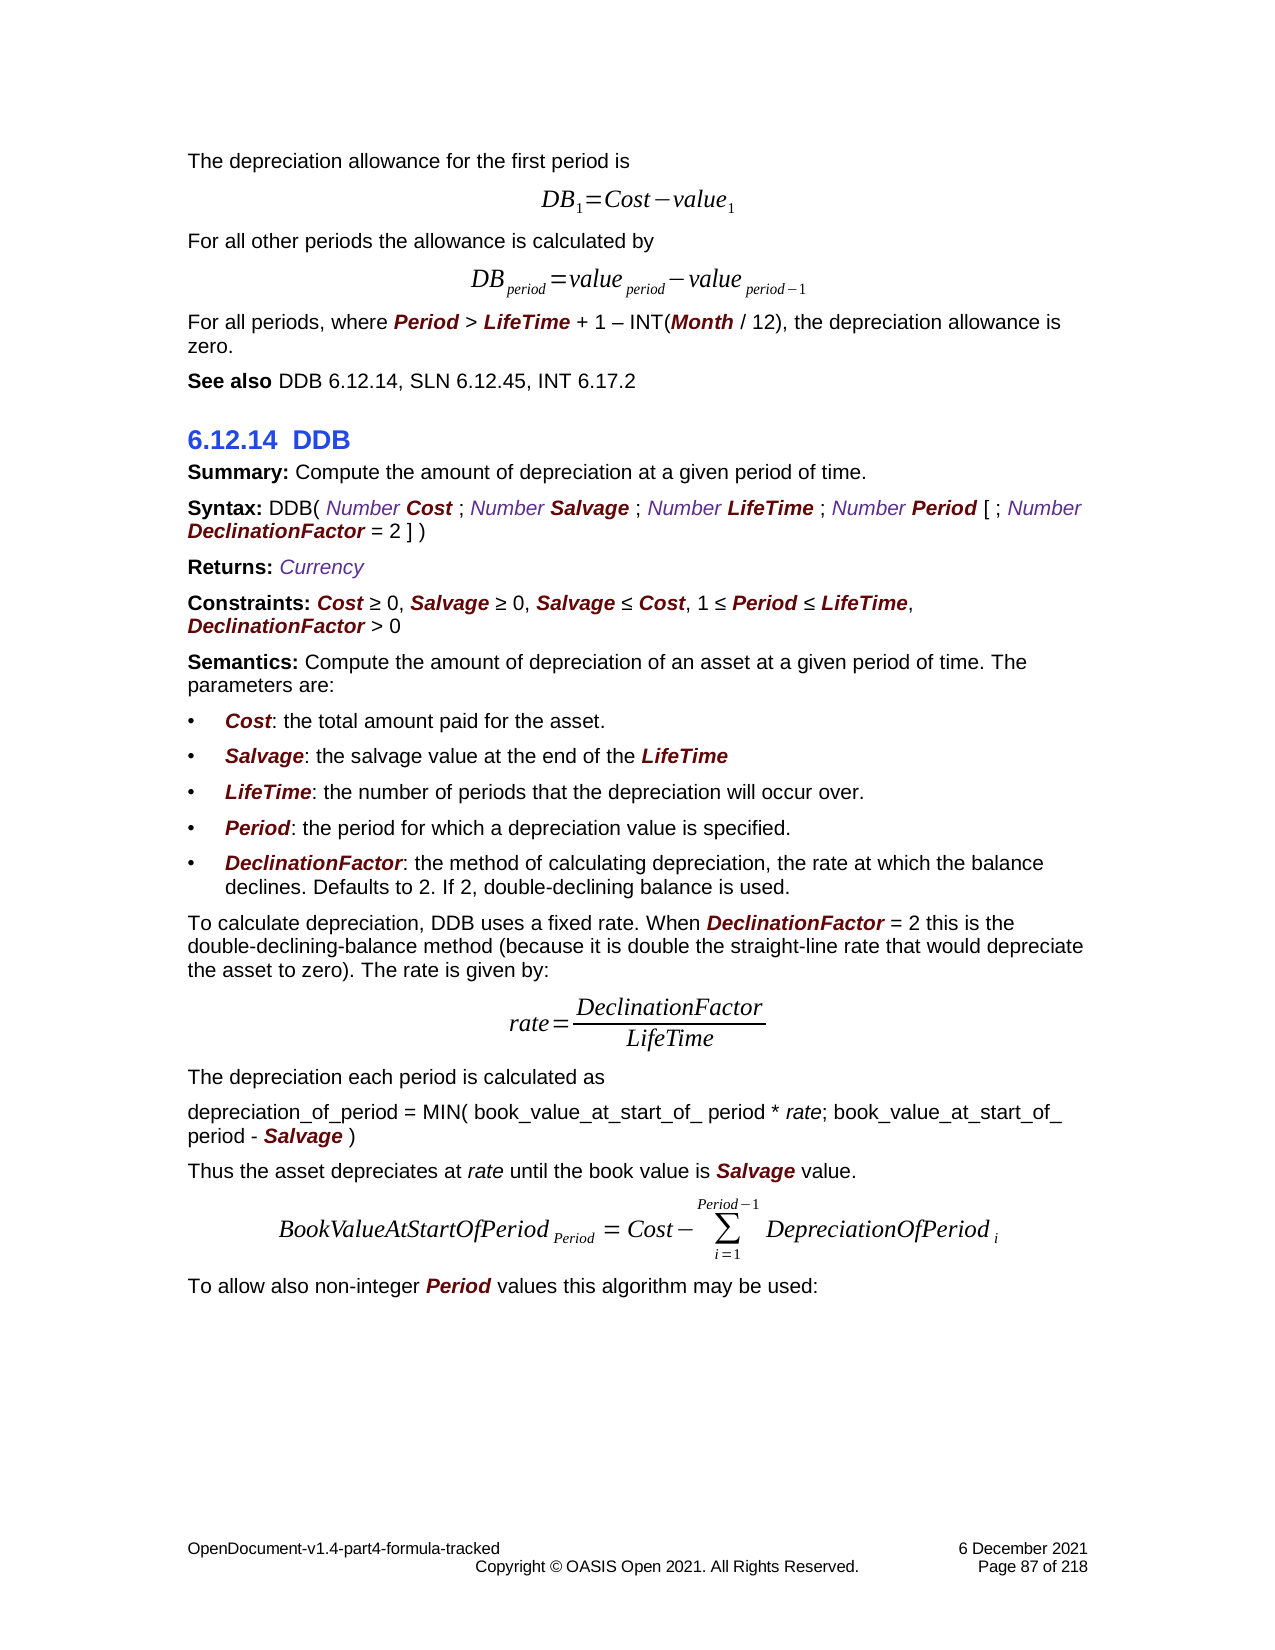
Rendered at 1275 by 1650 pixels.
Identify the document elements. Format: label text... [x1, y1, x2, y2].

text Syntax: DDB( Number Cost ; Number Salvage ; Number LifeTime ; Number Period [ ; Number DeclinationFactor = 2 ] ) [187, 496, 1088, 543]
text Constraints: Cost ≥ 0, Salvage ≥ 0, Salvage ≤ Cost, 1 ≤ Period ≤ LifeTime, DeclinationFactor > 0 [187, 591, 1088, 638]
text The depreciation each period is calculated as [187, 1065, 1088, 1089]
list Cost: the total amount paid for the asset. [187, 709, 1088, 733]
text For all periods, where Period > LifeTime + 1 – INT(Month / 12), the depreciation allowance is zero. [187, 311, 1088, 358]
text See also DDB 6.12.14, SLN 6.12.45, INT 6.17.2 [187, 370, 1088, 393]
text Returns: Currency [187, 555, 1088, 579]
list DeclinationFactor: the method of calculating depreciation, the rate at which the balance declines. Defaults to 2. If 2, double-declining balance is used. [187, 852, 1088, 899]
text depreciation_of_period = MIN( book_value_at_start_of_ period * rate; book_value_at_start_of_ period - Salvage ) [187, 1101, 1088, 1148]
text Summary: Compute the amount of depreciation at a given period of time. [187, 461, 1088, 484]
list Period: the period for which a depreciation value is specified. [187, 816, 1088, 840]
text Thus the asset depreciates at rate until the book value is Salvage value. [187, 1160, 1088, 1183]
text To calculate depreciation, DDB uses a fixed rate. When DeclinationFactor = 2 this is the double-declining-balance method (because it is double the straight-line rate that would depreciate the asset to zero). The rate is given by: [187, 911, 1088, 982]
text Semantics: Compute the amount of depreciation of an asset at a given period of time. The parameters are: [187, 650, 1088, 697]
text To allow also non-integer Period values this algorithm may be used: [187, 1275, 1088, 1298]
list LifeTime: the number of periods that the depreciation will occur over. [187, 781, 1088, 804]
subtitle DDB [187, 424, 1088, 454]
text For all other periods the allowance is calculated by [187, 229, 1088, 253]
text The depreciation allowance for the first period is [187, 150, 1088, 173]
list Salvage: the salvage value at the end of the LifeTime [187, 745, 1088, 768]
